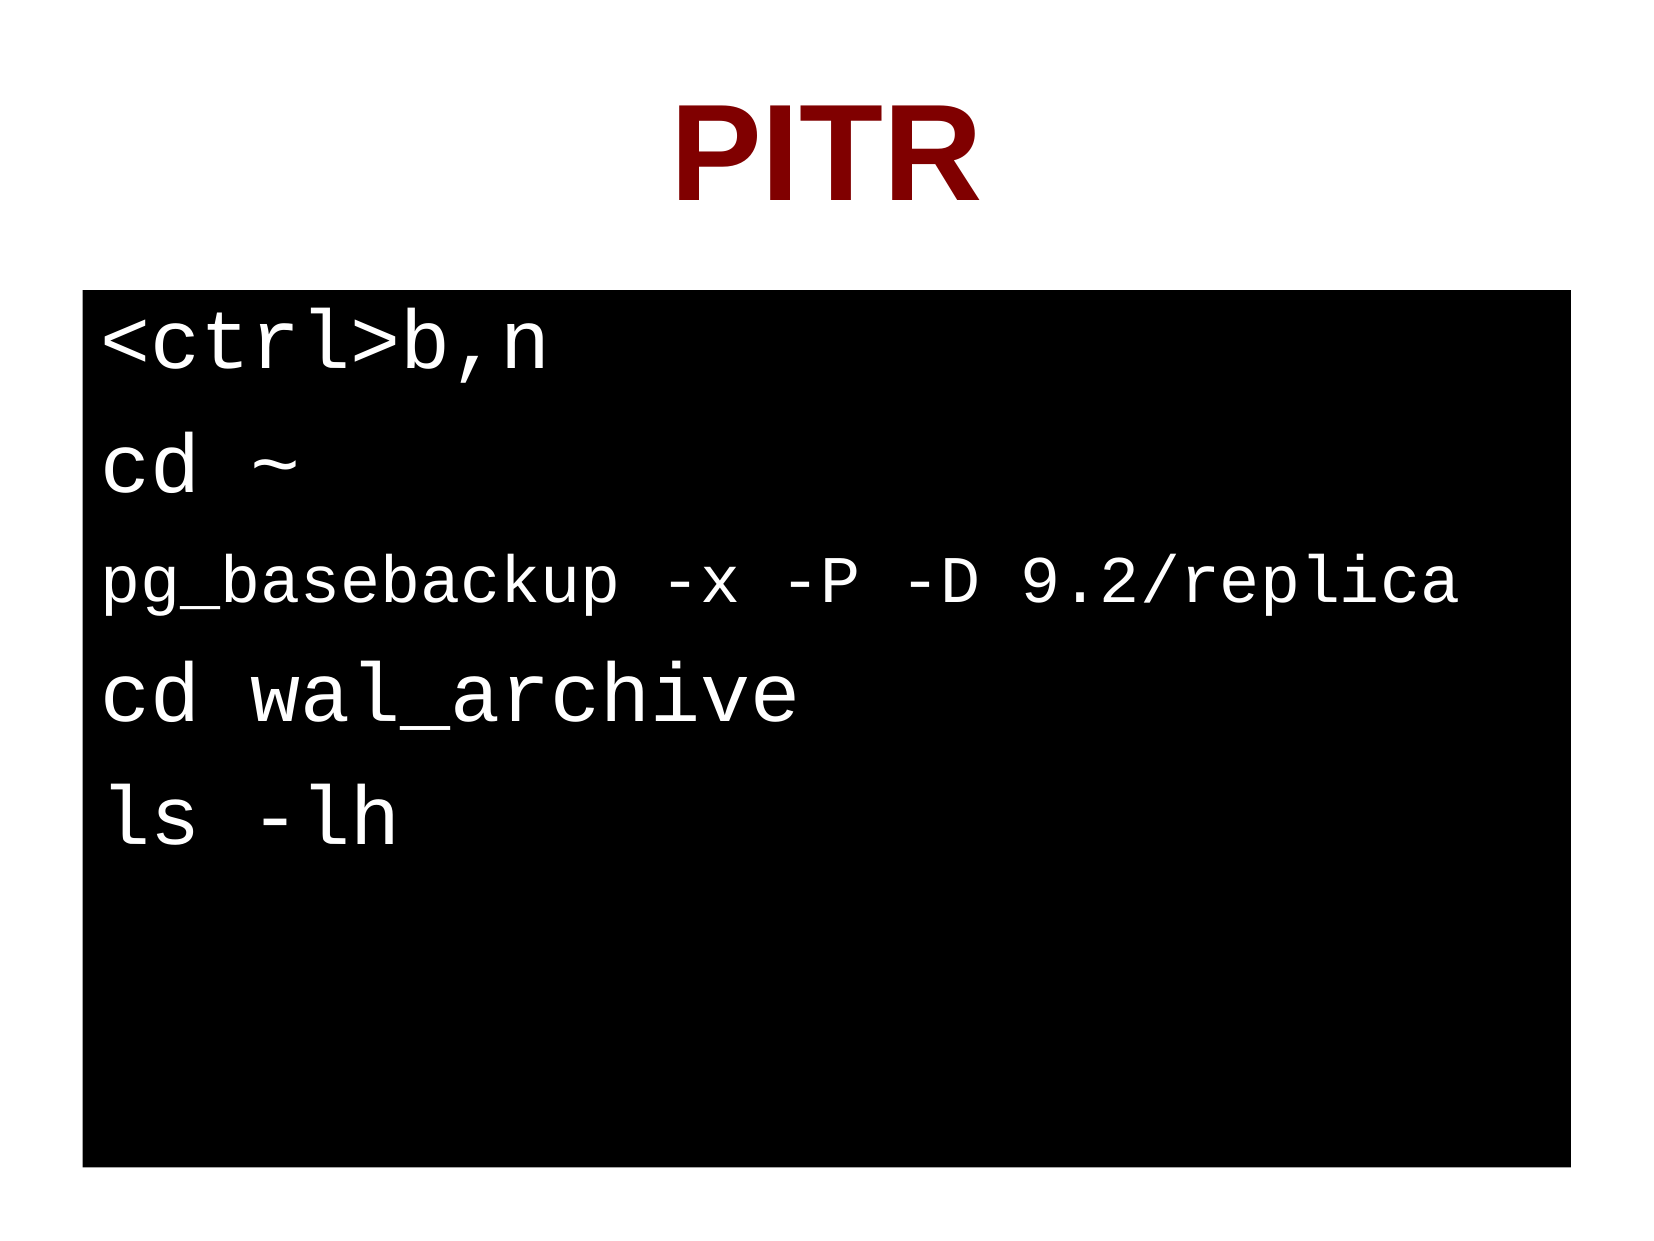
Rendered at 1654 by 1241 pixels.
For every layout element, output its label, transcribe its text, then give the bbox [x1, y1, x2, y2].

title PITR [82, 49, 1571, 257]
list <ctrl>b,n cd ~ pg_basebackup -x -P -D 9.2/replica cd wal_archive ls -lh [82, 290, 1571, 1168]
